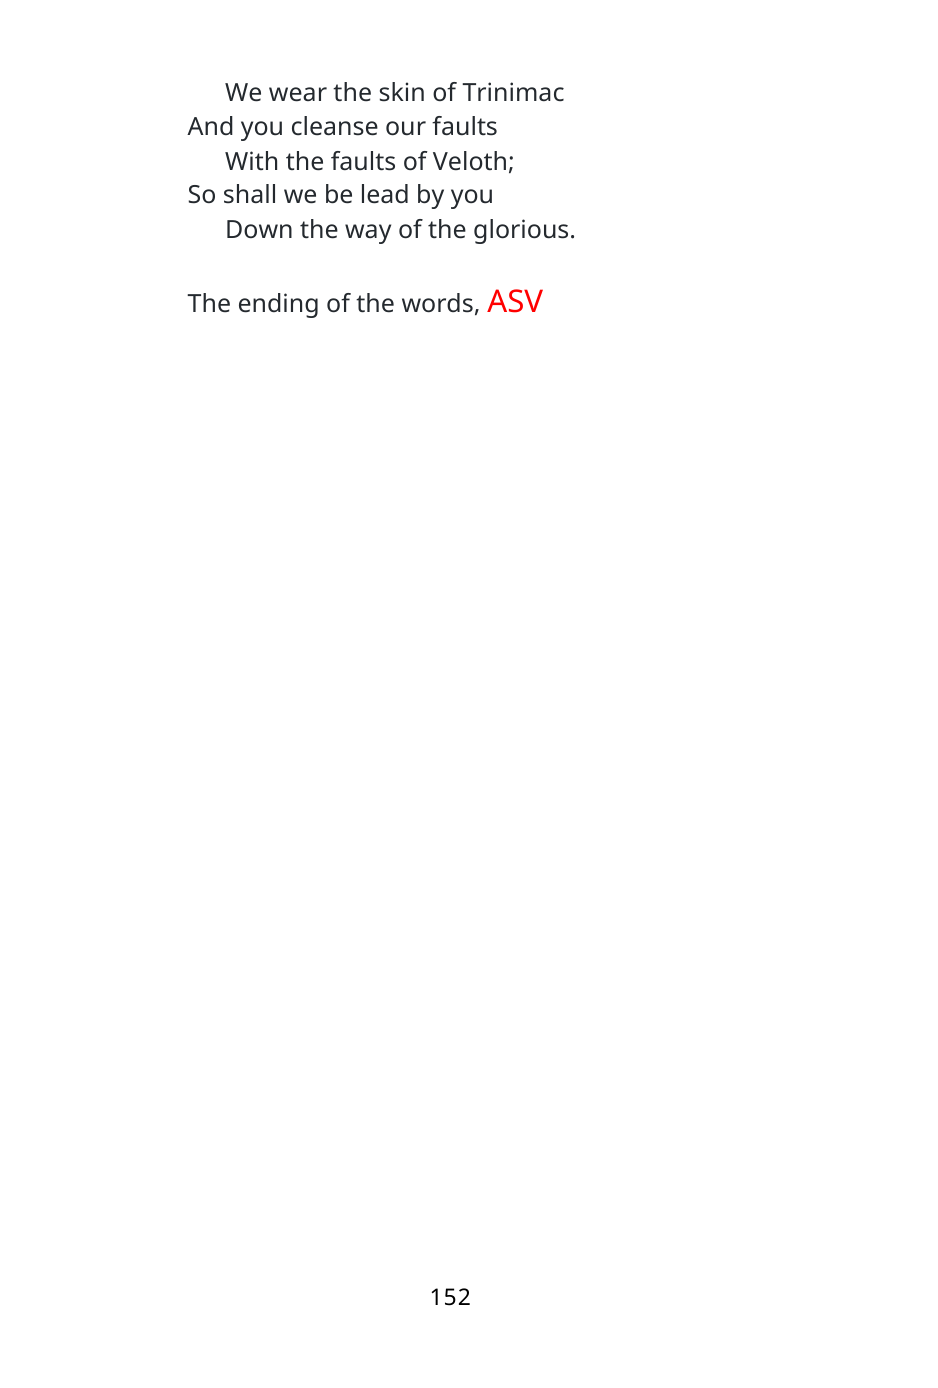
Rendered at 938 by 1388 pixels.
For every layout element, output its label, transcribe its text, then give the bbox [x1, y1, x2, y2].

text Down the way of the glorious. [225, 211, 825, 245]
text And you cleanse our faults [187, 109, 825, 143]
text We wear the skin of Trinimac [225, 75, 825, 109]
text So shall we be lead by you [187, 177, 825, 211]
text The ending of the words, ASV [187, 279, 825, 322]
text With the faults of Veloth; [225, 143, 825, 177]
